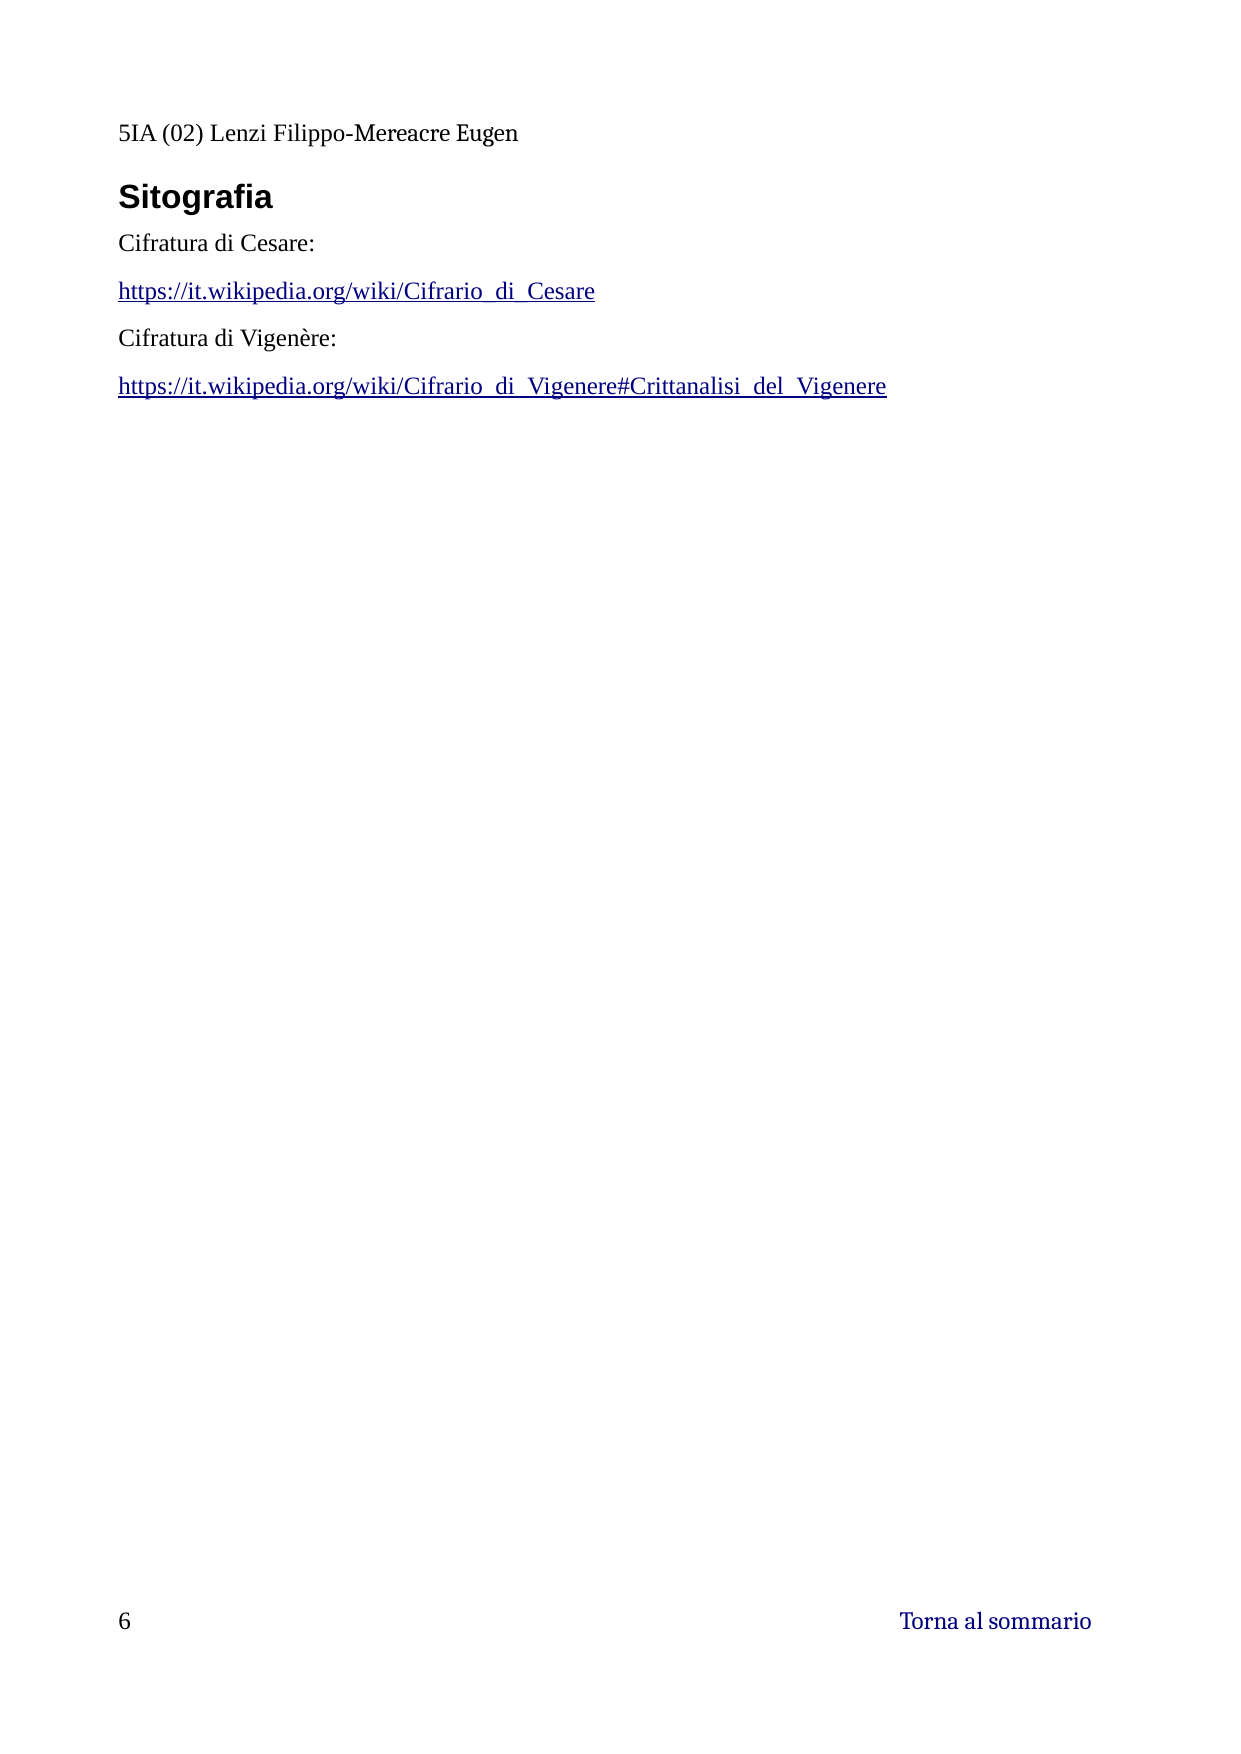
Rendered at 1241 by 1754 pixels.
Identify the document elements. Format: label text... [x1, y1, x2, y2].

text Cifratura di Vigenère: [118, 323, 1122, 352]
text Cifratura di Cesare: [118, 228, 1122, 257]
text https://it.wikipedia.org/wiki/Cifrario_di_Vigenere#Crittanalisi_del_Vigenere [118, 371, 1122, 400]
text https://it.wikipedia.org/wiki/Cifrario_di_Cesare [118, 276, 1122, 305]
subtitle Sitografia [118, 177, 1122, 216]
